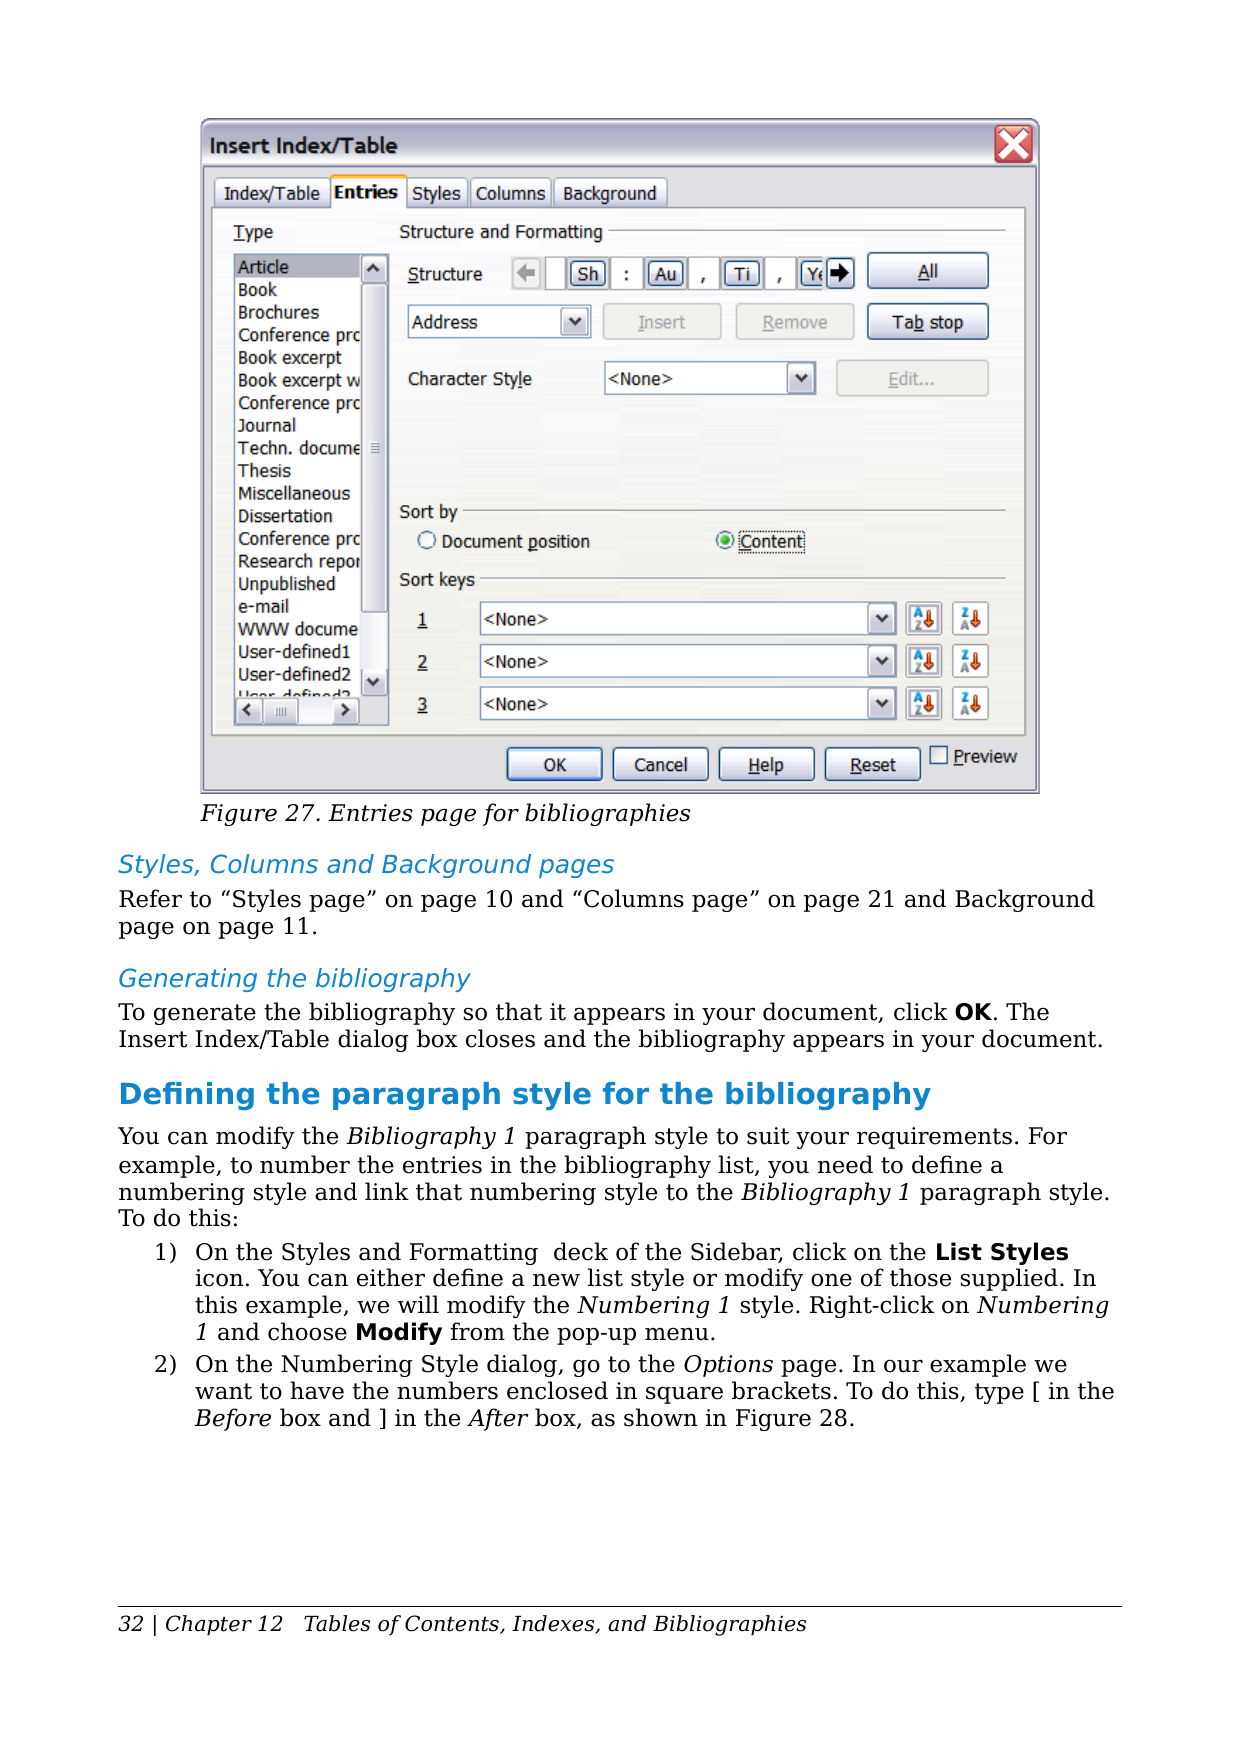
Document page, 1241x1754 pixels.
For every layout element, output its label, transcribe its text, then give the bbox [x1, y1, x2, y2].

text Refer to “Styles page” on page 10 and “Columns page” on page 21 and Background page on page 11. [118, 886, 1122, 939]
subtitle Generating the bibliography [118, 964, 1122, 993]
picture [200, 118, 1040, 794]
list On the Numbering Style dialog, go to the Options page. In our example we want to have the numbers enclosed in square brackets. To do this, type [ in the Before box and ] in the After box, as shown in Figure 28. [177, 1352, 1122, 1432]
text Figure . Entries page for bibliographies [201, 800, 1040, 826]
subtitle Defining the paragraph style for the bibliography [118, 1077, 1122, 1111]
list You can modify the Bibliography 1 paragraph style to suit your requirements. For example, to number the entries in the bibliography list, you need to define a numbering style and link that numbering style to the Bibliography 1 paragraph style. To do this: [118, 1123, 1122, 1232]
text To generate the bibliography so that it appears in your document, click OK. The Insert Index/Table dialog box closes and the bibliography appears in your document. [118, 999, 1122, 1053]
subtitle Styles, Columns and Background pages [118, 851, 1122, 880]
list On the Styles and Formatting deck of the Sidebar, click on the List Styles icon. You can either define a new list style or modify one of those supplied. In this example, we will modify the Numbering 1 style. Right-click on Numbering 1 and choose Modify from the pop-up menu. [177, 1239, 1122, 1345]
